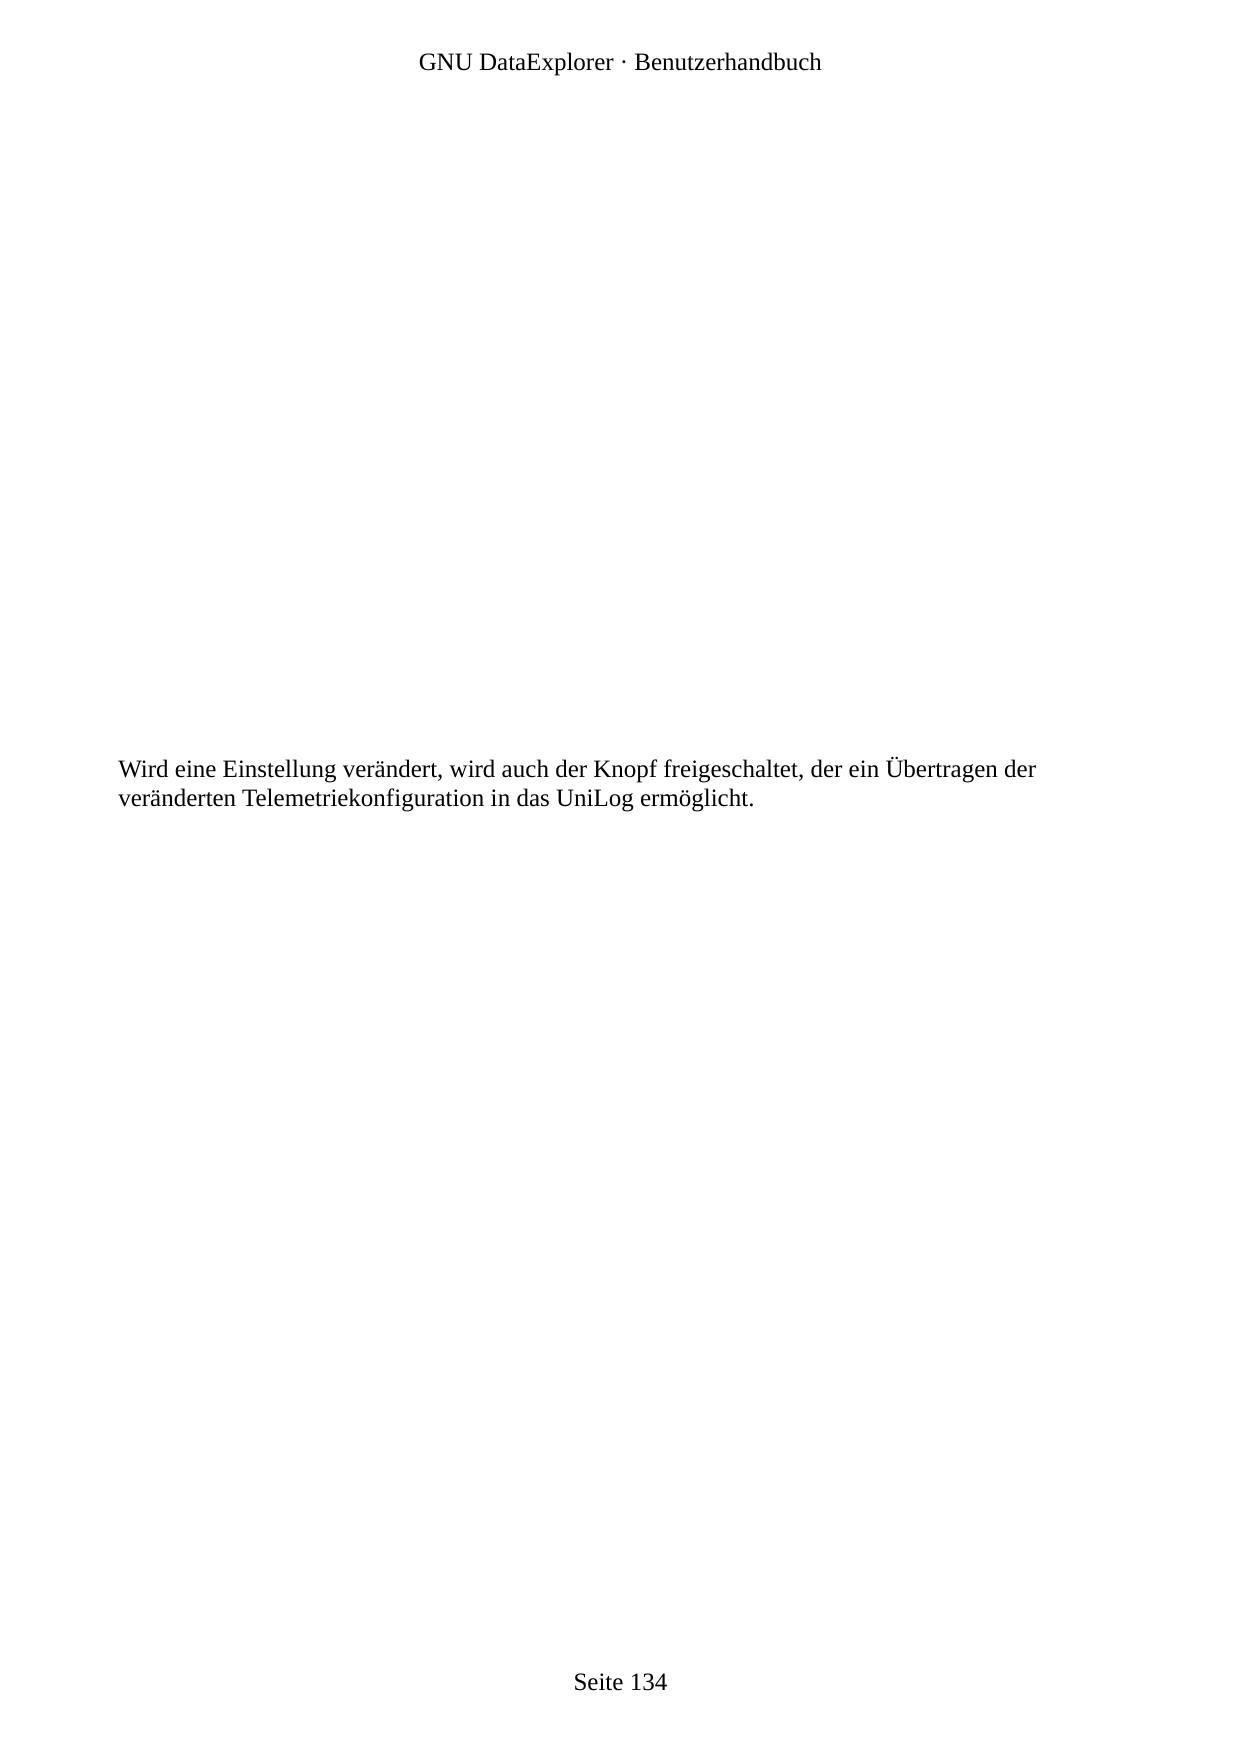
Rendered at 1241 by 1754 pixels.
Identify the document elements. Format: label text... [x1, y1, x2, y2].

text Wird eine Einstellung verändert, wird auch der Knopf freigeschaltet, der ein Übertragen der veränderten Telemetriekonfiguration in das UniLog ermöglicht. [118, 754, 1122, 812]
